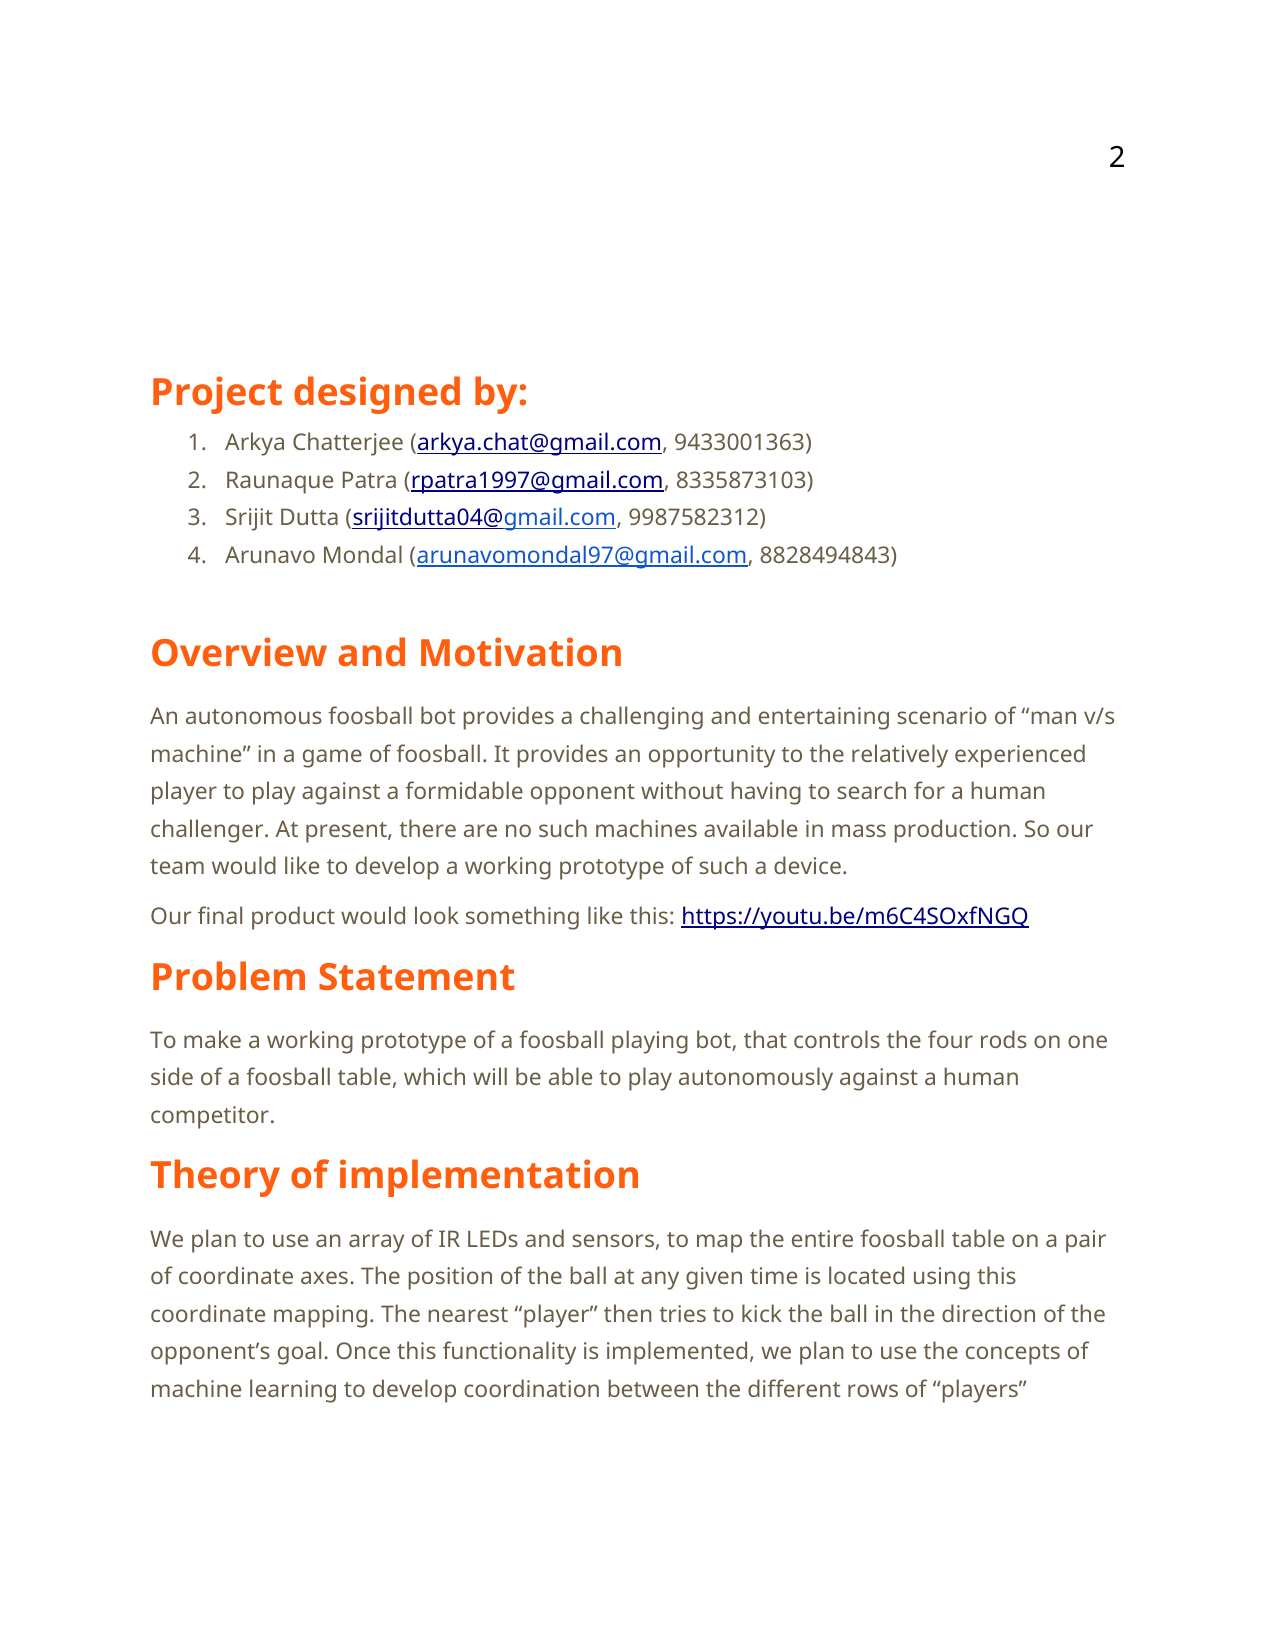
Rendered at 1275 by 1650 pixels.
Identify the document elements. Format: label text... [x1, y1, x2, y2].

subtitle Overview and Motivation [150, 626, 1125, 677]
list Raunaque Patra (rpatra1997@gmail.com, 8335873103) [187, 464, 1125, 495]
text To make a working prototype of a foosball playing bot, that controls the four rods on one side of a foosball table, which will be able to play autonomously against a human competitor. [150, 1024, 1125, 1130]
list Arkya Chatterjee (arkya.chat@gmail.com, 9433001363) [187, 426, 1125, 458]
text An autonomous foosball bot provides a challenging and entertaining scenario of “man v/s machine” in a game of foosball. It provides an opportunity to the relatively experienced player to play against a formidable opponent without having to search for a human challenger. At present, there are no such machines available in mass production. So our team would like to develop a working prototype of such a device. [150, 700, 1125, 881]
list Srijit Dutta (srijitdutta04@gmail.com, 9987582312) [187, 501, 1125, 533]
text We plan to use an array of IR LEDs and sensors, to map the entire foosball table on a pair of coordinate axes. The position of the ball at any given time is located using this coordinate mapping. The nearest “player” then tries to kick the ball in the direction of the opponent’s goal. Once this functionality is implemented, we plan to use the concepts of machine learning to develop coordination between the different rows of “players” [150, 1223, 1125, 1404]
list Arunavo Mondal (arunavomondal97@gmail.com, 8828494843) [187, 539, 1125, 570]
text Theory of implementation [150, 1149, 1125, 1200]
subtitle Project designed by: [150, 365, 1125, 416]
text Problem Statement [150, 950, 1125, 1001]
text Our final product would look something like this: https://youtu.be/m6C4SOxfNGQ [150, 900, 1125, 931]
